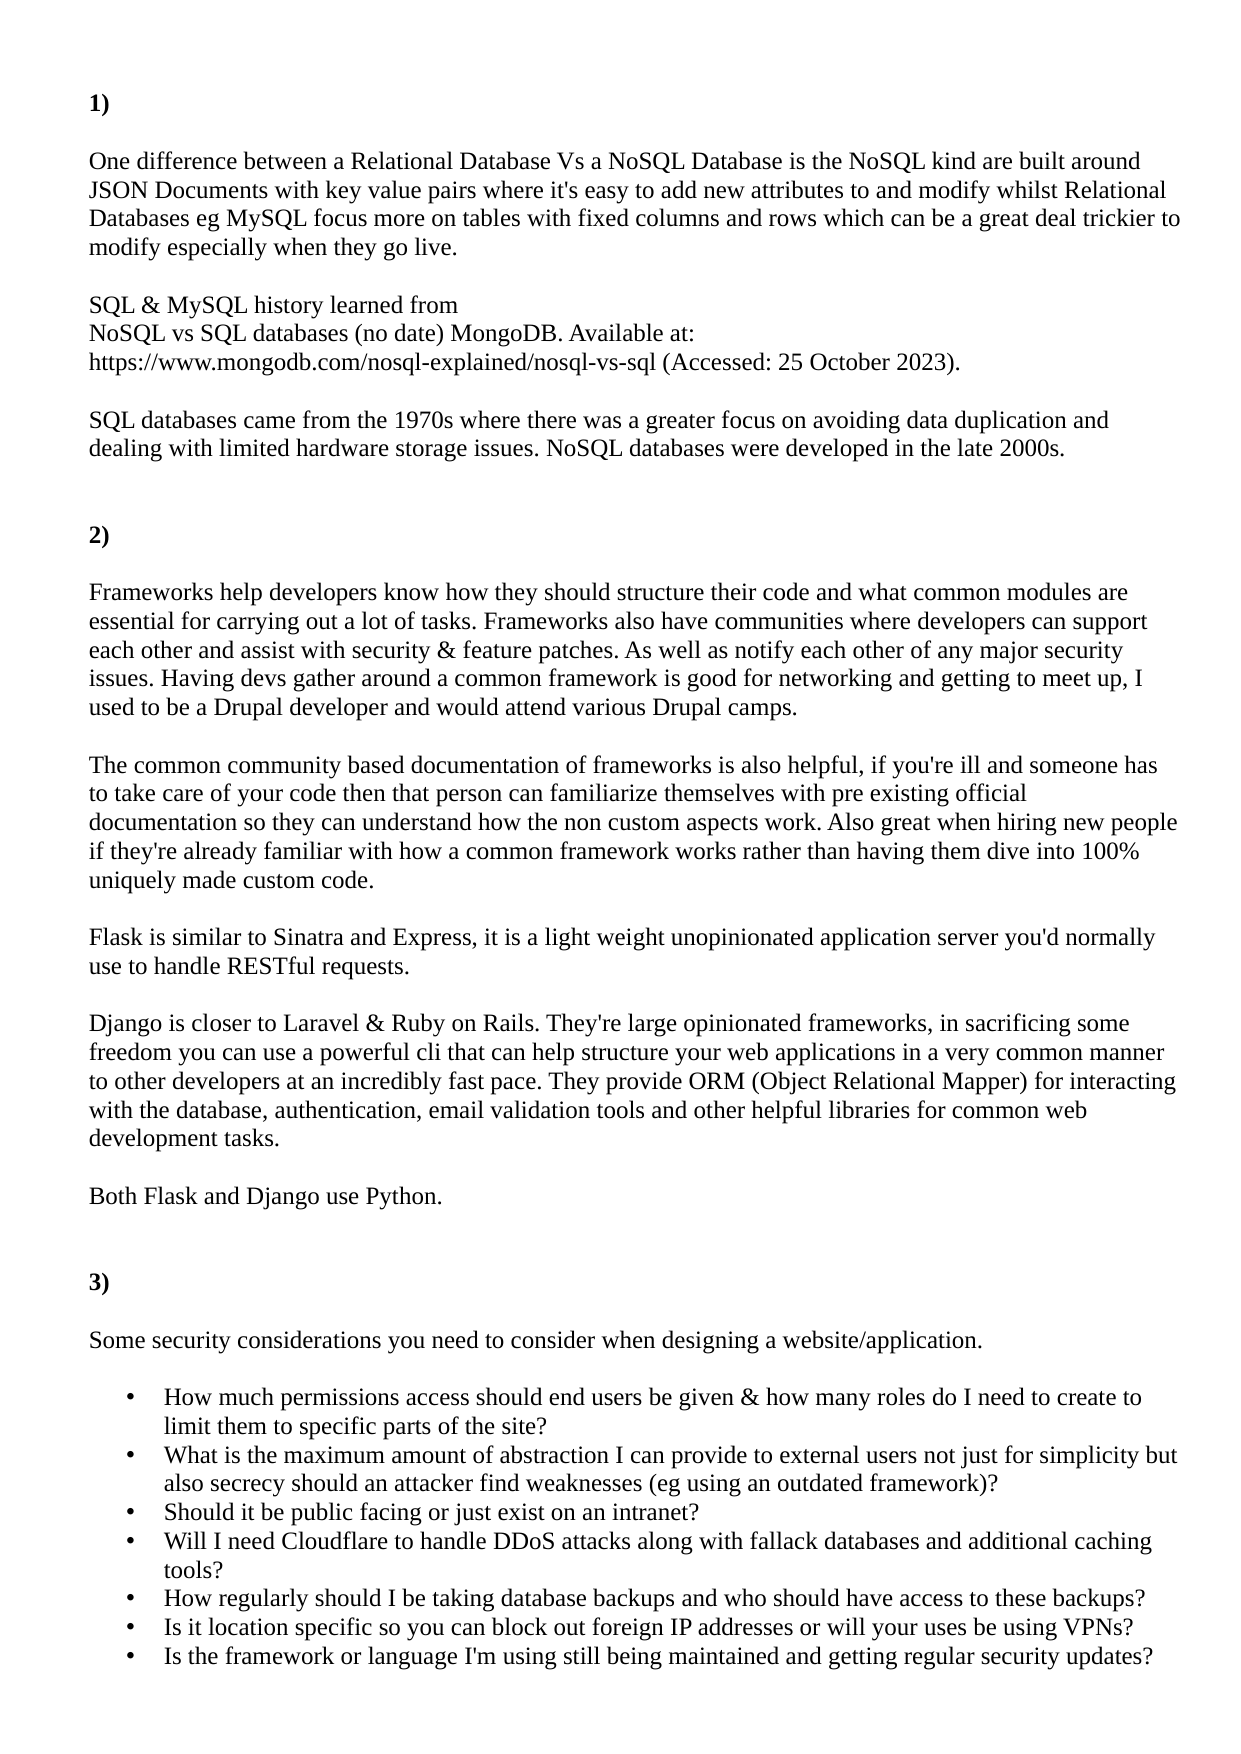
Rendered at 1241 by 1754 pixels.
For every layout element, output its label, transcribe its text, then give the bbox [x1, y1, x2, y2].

text One difference between a Relational Database Vs a NoSQL Database is the NoSQL kind are built around JSON Documents with key value pairs where it's easy to add new attributes to and modify whilst Relational Databases eg MySQL focus more on tables with fixed columns and rows which can be a great deal trickier to modify especially when they go live. [88, 146, 1181, 261]
text 3) [88, 1267, 1181, 1296]
text Django is closer to Laravel & Ruby on Rails. They're large opinionated frameworks, in sacrificing some freedom you can use a powerful cli that can help structure your web applications in a very common manner to other developers at an incredibly fast pace. They provide ORM (Object Relational Mapper) for interacting with the database, authentication, email validation tools and other helpful libraries for common web development tasks. [88, 1008, 1181, 1152]
list Is the framework or language I'm using still being maintained and getting regular security updates? [126, 1641, 1181, 1670]
text SQL databases came from the 1970s where there was a greater focus on avoiding data duplication and dealing with limited hardware storage issues. NoSQL databases were developed in the late 2000s. [88, 405, 1181, 462]
list Is it location specific so you can block out foreign IP addresses or will your uses be using VPNs? [126, 1612, 1181, 1641]
list How much permissions access should end users be given & how many roles do I need to create to limit them to specific parts of the site? [126, 1382, 1181, 1440]
list What is the maximum amount of abstraction I can provide to external users not just for simplicity but also secrecy should an attacker find weaknesses (eg using an outdated framework)? [126, 1440, 1181, 1497]
list Should it be public facing or just exist on an intranet? [126, 1497, 1181, 1526]
text Frameworks help developers know how they should structure their code and what common modules are essential for carrying out a lot of tasks. Frameworks also have communities where developers can support each other and assist with security & feature patches. As well as notify each other of any major security issues. Having devs gather around a common framework is good for networking and getting to meet up, I used to be a Drupal developer and would attend various Drupal camps. [88, 577, 1181, 721]
text SQL & MySQL history learned from [88, 290, 1181, 318]
text NoSQL vs SQL databases (no date) MongoDB. Available at: https://www.mongodb.com/nosql-explained/nosql-vs-sql (Accessed: 25 October 2023). [88, 318, 1181, 376]
text The common community based documentation of frameworks is also helpful, if you're ill and someone has to take care of your code then that person can familiarize themselves with pre existing official documentation so they can understand how the non custom aspects work. Also great when hiring new people if they're already familiar with how a common framework works rather than having them dive into 100% uniquely made custom code. [88, 750, 1181, 893]
list How regularly should I be taking database backups and who should have access to these backups? [126, 1583, 1181, 1612]
text Flask is similar to Sinatra and Express, it is a light weight unopinionated application server you'd normally use to handle RESTful requests. [88, 922, 1181, 980]
text Both Flask and Django use Python. [88, 1181, 1181, 1210]
text 2) [88, 520, 1181, 548]
text Some security considerations you need to consider when designing a website/application. [88, 1325, 1181, 1353]
list Will I need Cloudflare to handle DDoS attacks along with fallack databases and additional caching tools? [126, 1526, 1181, 1583]
text 1) [88, 88, 1181, 117]
